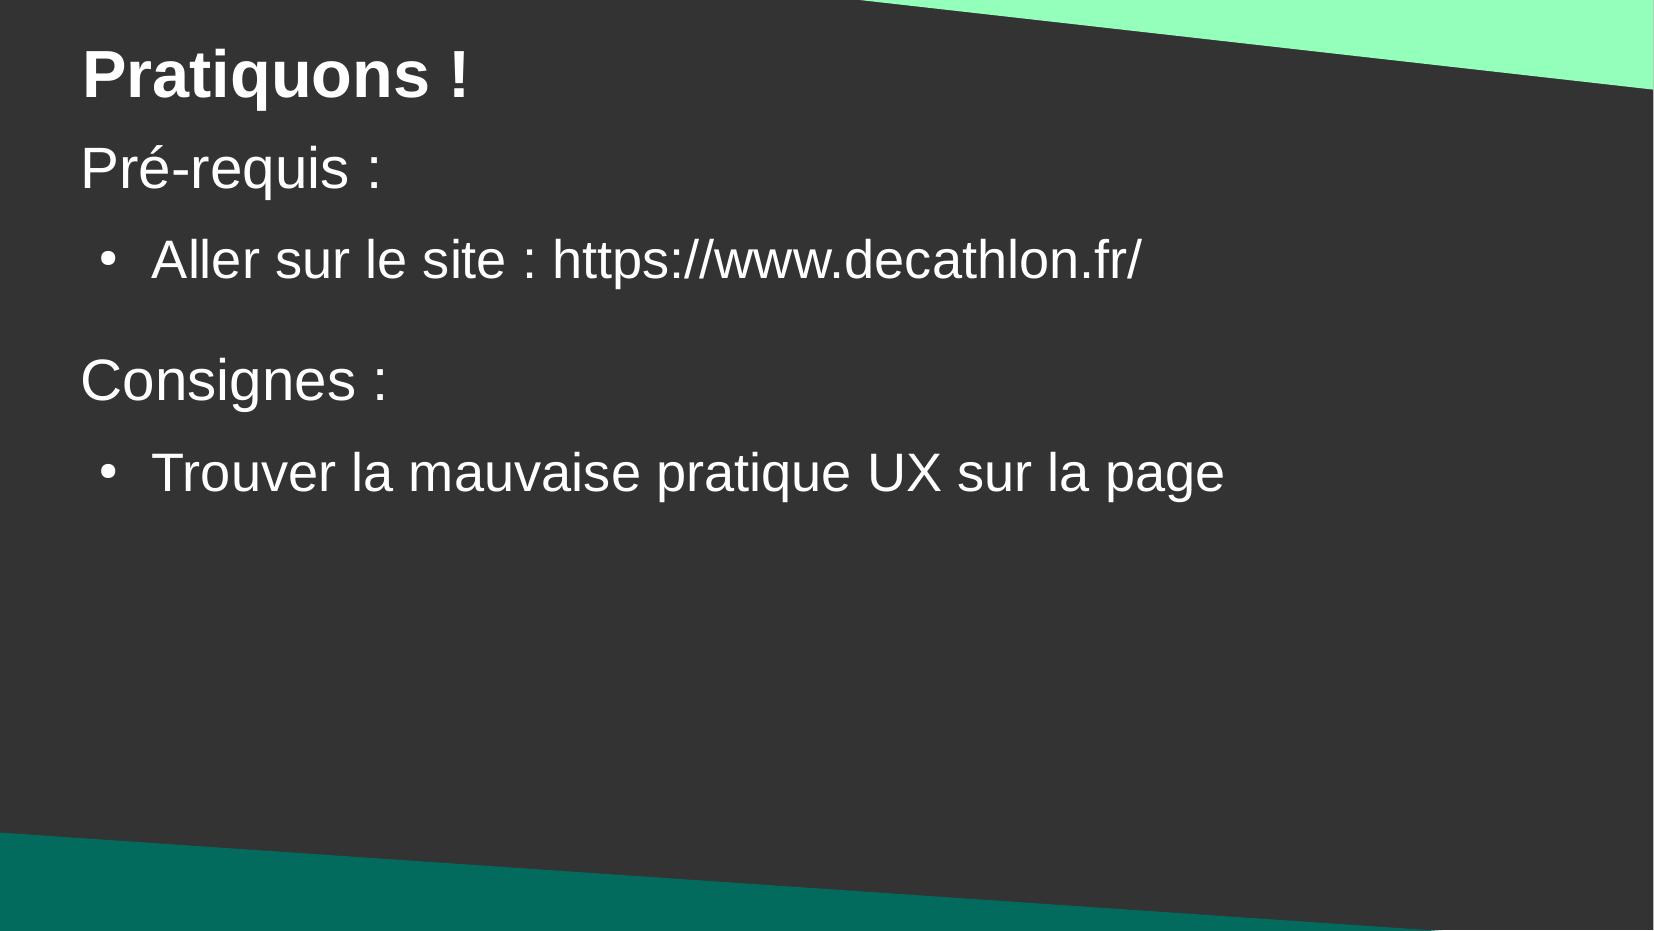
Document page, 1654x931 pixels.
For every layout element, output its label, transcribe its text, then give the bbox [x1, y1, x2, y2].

title Pratiquons ! [82, 37, 1571, 114]
list Pré-requis : Aller sur le site : https://www.decathlon.fr/ [80, 135, 1620, 296]
text_box [859, 0, 1654, 90]
list Consignes : Trouver la mauvaise pratique UX sur la page [80, 348, 1620, 508]
